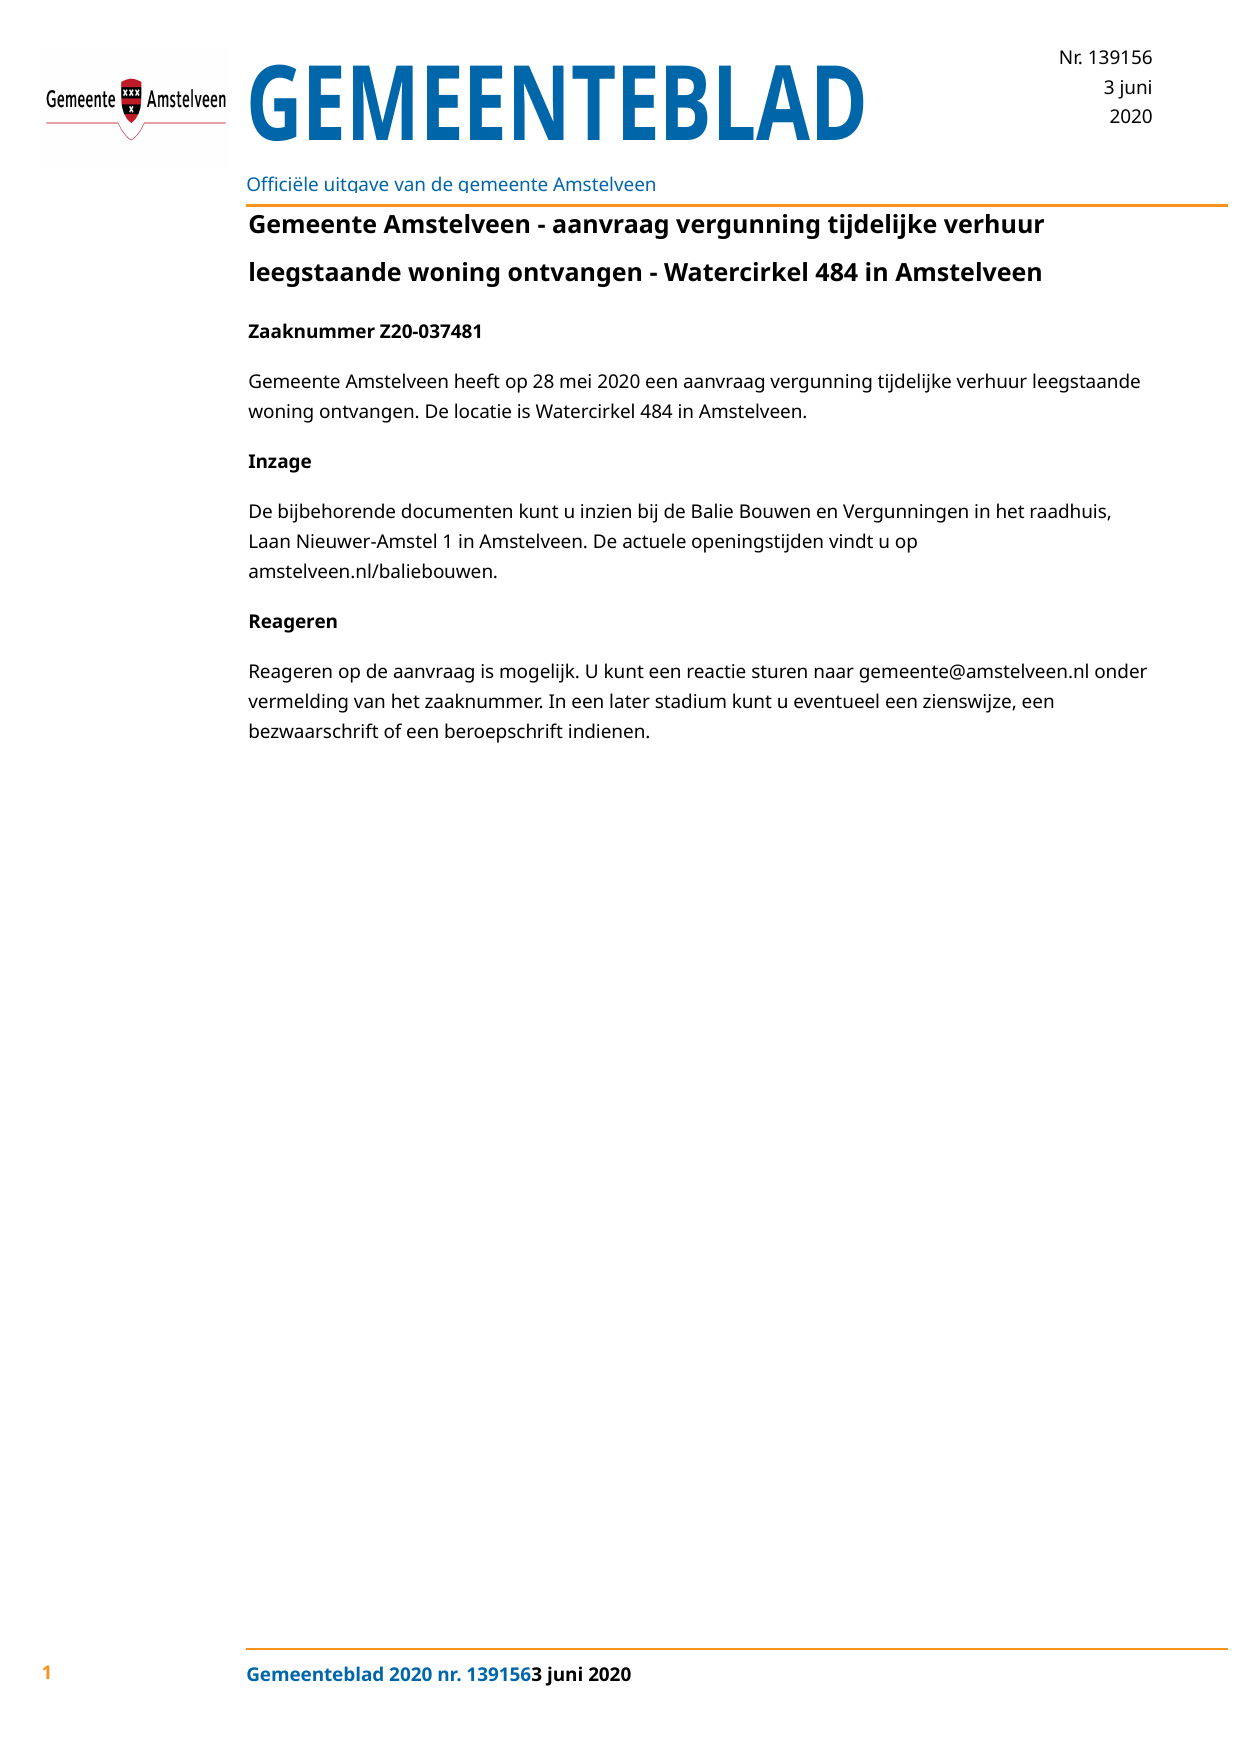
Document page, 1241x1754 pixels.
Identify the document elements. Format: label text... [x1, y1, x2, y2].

text Gemeente Amstelveen heeft op 28 mei 2020 een aanvraag vergunning tijdelijke verhuur leegstaande woning ontvangen. De locatie is Watercirkel 484 in Amstelveen. [248, 368, 1152, 424]
text Gemeente Amstelveen - aanvraag vergunning tijdelijke verhuur leegstaande woning ontvangen - Watercirkel 484 in Amstelveen [248, 207, 1152, 288]
text Reageren [248, 608, 1152, 634]
text De bijbehorende documenten kunt u inzien bij de Balie Bouwen en Vergunningen in het raadhuis, Laan Nieuwer-Amstel 1 in Amstelveen. De actuele openingstijden vindt u op amstelveen.nl/baliebouwen. [248, 499, 1152, 584]
text Zaaknummer Z20-037481 [248, 318, 1152, 344]
text Inzage [248, 448, 1152, 474]
picture [41, 47, 231, 172]
text Reageren op de aanvraag is mogelijk. U kunt een reactie sturen naar gemeente@amstelveen.nl onder vermelding van het zaaknummer. In een later stadium kunt u eventueel een zienswijze, een bezwaarschrift of een beroepschrift indienen. [248, 659, 1152, 744]
